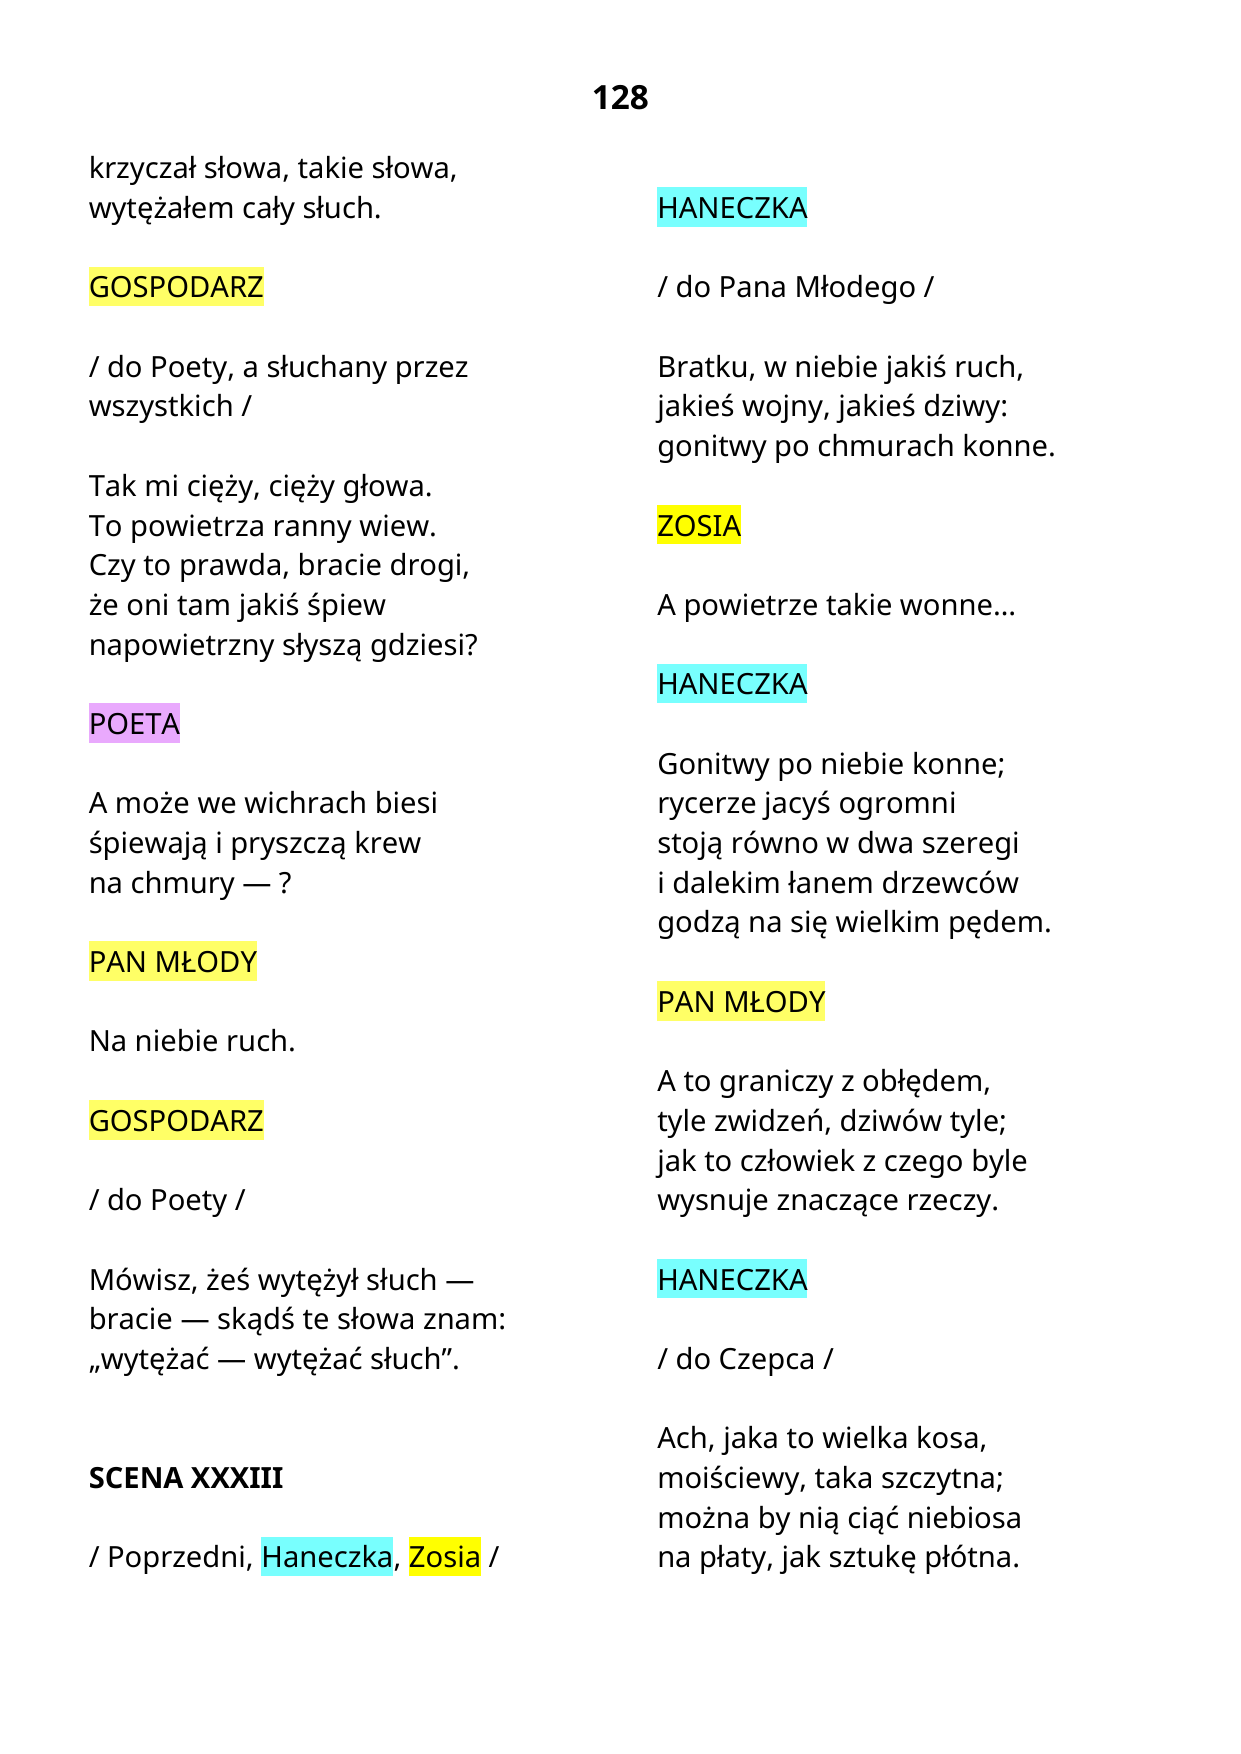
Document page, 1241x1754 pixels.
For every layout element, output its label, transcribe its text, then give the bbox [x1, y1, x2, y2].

text moiściewy, taka szczytna; [657, 1457, 1152, 1497]
text / do Poety, a słuchany przez wszystkich / [88, 346, 583, 425]
text HANECZKA [657, 1259, 1152, 1298]
text wysnuje znaczące rzeczy. [657, 1179, 1152, 1219]
text To powietrza ranny wiew. [88, 505, 583, 544]
text Tak mi cięży, cięży głowa. [88, 465, 583, 505]
text PAN MŁODY [657, 981, 1152, 1021]
text jak to człowiek z czego byle [657, 1140, 1152, 1179]
text napowietrzny słyszą gdziesi? [88, 624, 583, 663]
text na płaty, jak sztukę płótna. [657, 1537, 1152, 1576]
text GOSPODARZ [88, 1100, 583, 1140]
text A to graniczy z obłędem, [657, 1060, 1152, 1100]
text HANECZKA [657, 663, 1152, 703]
text ZOSIA [657, 505, 1152, 544]
text / Poprzedni, Haneczka, Zosia / [88, 1537, 583, 1576]
text rycerze jacyś ogromni [657, 783, 1152, 822]
text stoją równo w dwa szeregi [657, 822, 1152, 862]
text tyle zwidzeń, dziwów tyle; [657, 1100, 1152, 1140]
text że oni tam jakiś śpiew [88, 584, 583, 624]
text wytężałem cały słuch. [88, 187, 583, 227]
text SCENA XXXIII [88, 1457, 583, 1497]
text / do Czepca / [657, 1338, 1152, 1378]
text GOSPODARZ [88, 267, 583, 306]
text i dalekim łanem drzewców [657, 862, 1152, 902]
text jakieś wojny, jakieś dziwy: [657, 386, 1152, 425]
text PAN MŁODY [88, 941, 583, 981]
text bracie — skądś te słowa znam: [88, 1298, 583, 1338]
text Mówisz, żeś wytężył słuch — [88, 1259, 583, 1298]
text godzą na się wielkim pędem. [657, 902, 1152, 941]
text Czy to prawda, bracie drogi, [88, 544, 583, 584]
text POETA [88, 703, 583, 743]
text Bratku, w niebie jakiś ruch, [657, 346, 1152, 386]
text A może we wichrach biesi [88, 783, 583, 822]
text gonitwy po chmurach konne. [657, 425, 1152, 465]
text śpiewają i pryszczą krew [88, 822, 583, 862]
text można by nią ciąć niebiosa [657, 1497, 1152, 1537]
text krzyczał słowa, takie słowa, [88, 148, 583, 187]
text Ach, jaka to wielka kosa, [657, 1418, 1152, 1457]
text HANECZKA [657, 187, 1152, 227]
text A powietrze takie wonne… [657, 584, 1152, 624]
text Na niebie ruch. [88, 1021, 583, 1060]
text / do Pana Młodego / [657, 267, 1152, 306]
text na chmury — ? [88, 862, 583, 902]
text / do Poety / [88, 1179, 583, 1219]
text Gonitwy po niebie konne; [657, 743, 1152, 783]
text „wytężać — wytężać słuch”. [88, 1338, 583, 1378]
